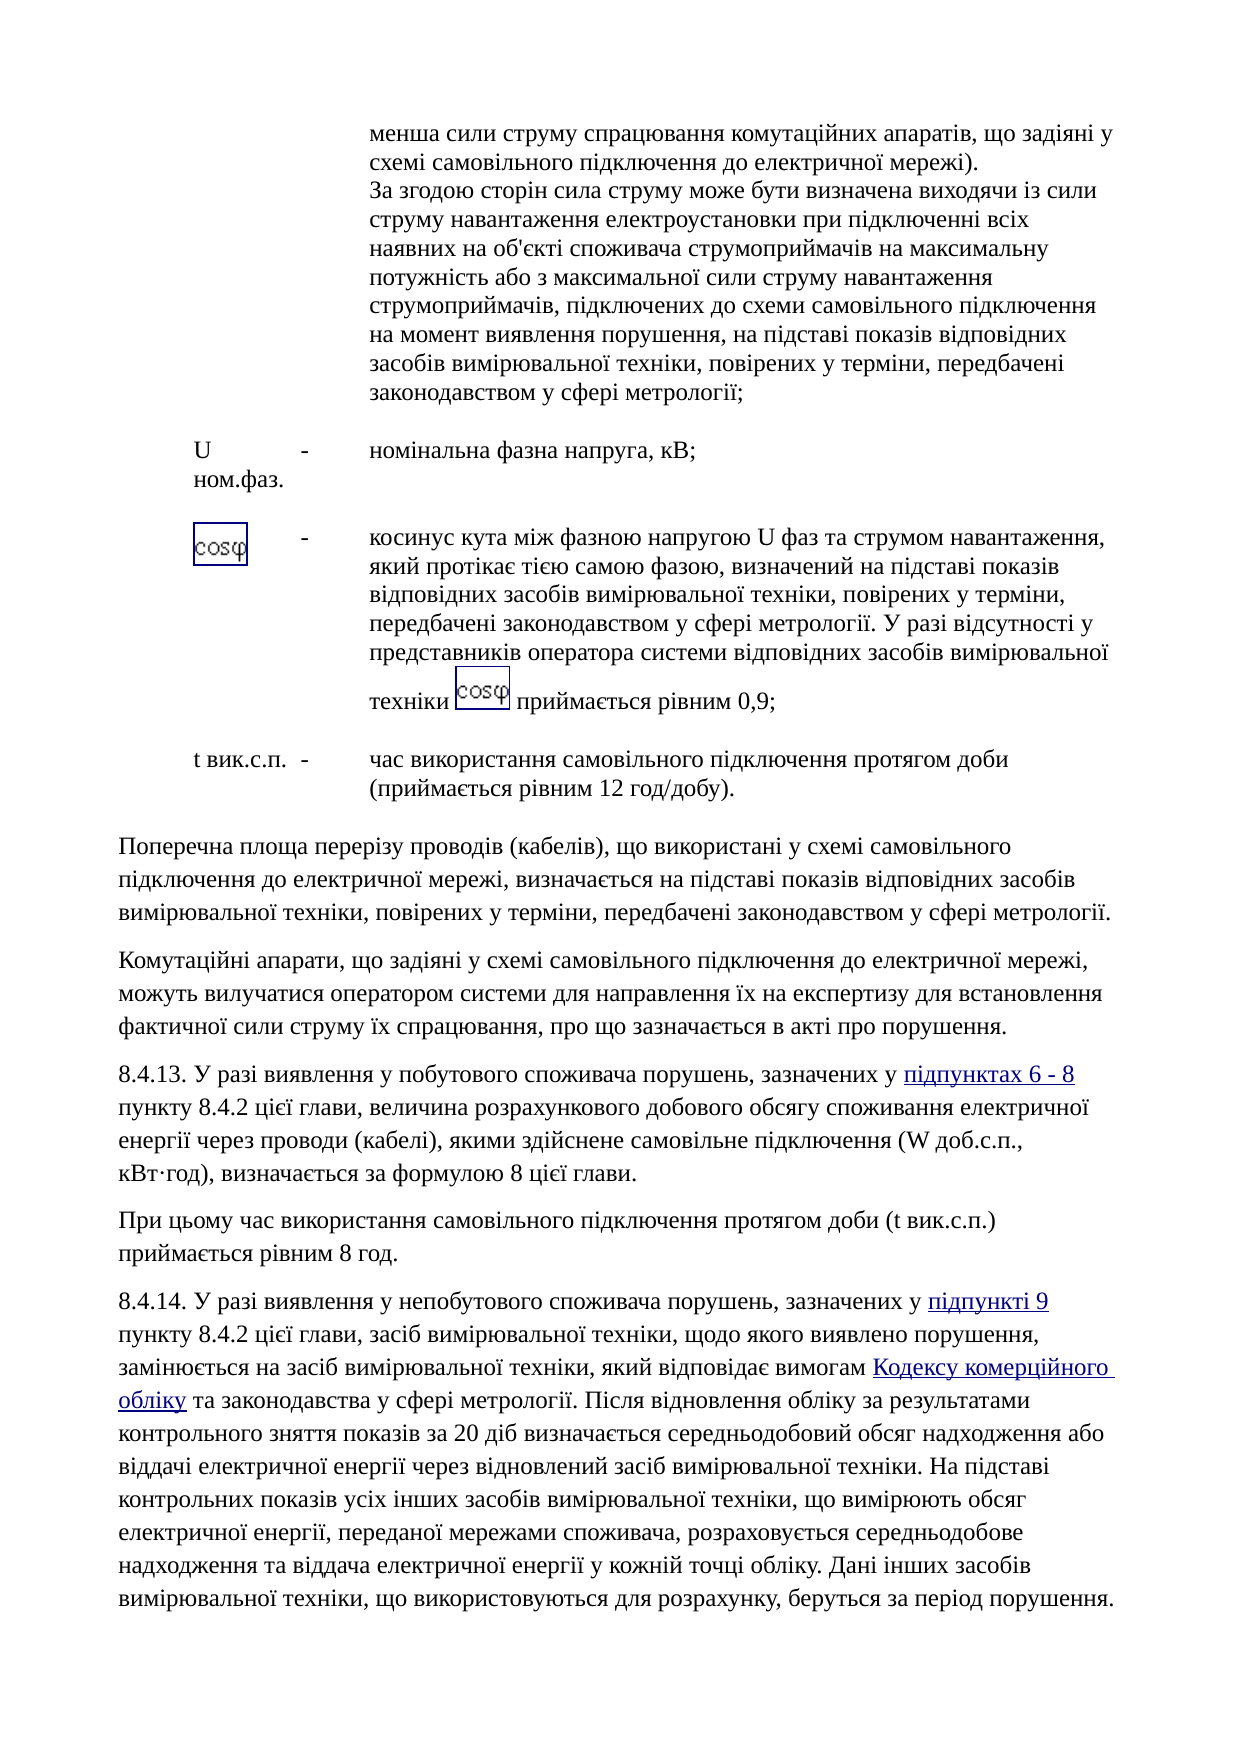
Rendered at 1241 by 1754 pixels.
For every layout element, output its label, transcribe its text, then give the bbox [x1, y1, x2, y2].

table_header [118, 118, 193, 831]
text 8.4.13. У разі виявлення у побутового споживача порушень, зазначених у підпунктах 6 - 8 пункту 8.4.2 цієї глави, величина розрахункового добового обсягу споживання електричної енергії через проводи (кабелі), якими здійснене самовільне підключення (W доб.с.п., кВт·год), визначається за формулою 8 цієї глави. [118, 1059, 1122, 1187]
text При цьому час використання самовільного підключення протягом доби (t вик.с.п.) приймається рівним 8 год. [118, 1205, 1122, 1267]
table_cell U ном.фаз. [193, 435, 300, 522]
picture [457, 667, 509, 708]
table_cell - [300, 522, 369, 744]
table_cell t вик.с.п. [193, 745, 300, 831]
table_header менша сили струму спрацювання комутаційних апаратів, що задіяні у схемі самовільного підключення до електричної мережі). За згодою сторін сила струму може бути визначена виходячи із сили струму навантаження електроустановки при підключенні всіх наявних на об'єкті споживача струмоприймачів на максимальну потужність або з максимальної сили струму навантаження струмоприймачів, підключених до схеми самовільного підключення на момент виявлення порушення, на підставі показів відповідних засобів вимірювальної техніки, повірених у терміни, передбачені законодавством у сфері метрології; [369, 118, 1122, 435]
table_cell косинус кута між фазною напругою U фаз та струмом навантаження, який протікає тією самою фазою, визначений на підставі показів відповідних засобів вимірювальної техніки, повірених у терміни, передбачені законодавством у сфері метрології. У разі відсутності у представників оператора системи відповідних засобів вимірювальної техніки приймається рівним 0,9; [369, 522, 1122, 744]
text Комутаційні апарати, що задіяні у схемі самовільного підключення до електричної мережі, можуть вилучатися оператором системи для направлення їх на експертизу для встановлення фактичної сили струму їх спрацювання, про що зазначається в акті про порушення. [118, 945, 1122, 1040]
table_header - [300, 118, 369, 435]
table_cell номінальна фазна напруга, кВ; [369, 435, 1122, 522]
table_cell [193, 522, 300, 744]
picture [195, 524, 246, 564]
table_header [193, 118, 300, 435]
table_cell - [300, 745, 369, 831]
table_cell - [300, 435, 369, 522]
text Поперечна площа перерізу проводів (кабелів), що використані у схемі самовільного підключення до електричної мережі, визначається на підставі показів відповідних засобів вимірювальної техніки, повірених у терміни, передбачені законодавством у сфері метрології. [118, 831, 1122, 926]
text 8.4.14. У разі виявлення у непобутового споживача порушень, зазначених у підпункті 9 пункту 8.4.2 цієї глави, засіб вимірювальної техніки, щодо якого виявлено порушення, замінюється на засіб вимірювальної техніки, який відповідає вимогам Кодексу комерційного обліку та законодавства у сфері метрології. Після відновлення обліку за результатами контрольного зняття показів за 20 діб визначається середньодобовий обсяг надходження або віддачі електричної енергії через відновлений засіб вимірювальної техніки. На підставі контрольних показів усіх інших засобів вимірювальної техніки, що вимірюють обсяг електричної енергії, переданої мережами споживача, розраховується середньодобове надходження та віддача електричної енергії у кожній точці обліку. Дані інших засобів вимірювальної техніки, що використовуються для розрахунку, беруться за період порушення. [118, 1286, 1122, 1612]
table_cell час використання самовільного підключення протягом доби (приймається рівним 12 год/добу). [369, 745, 1122, 831]
